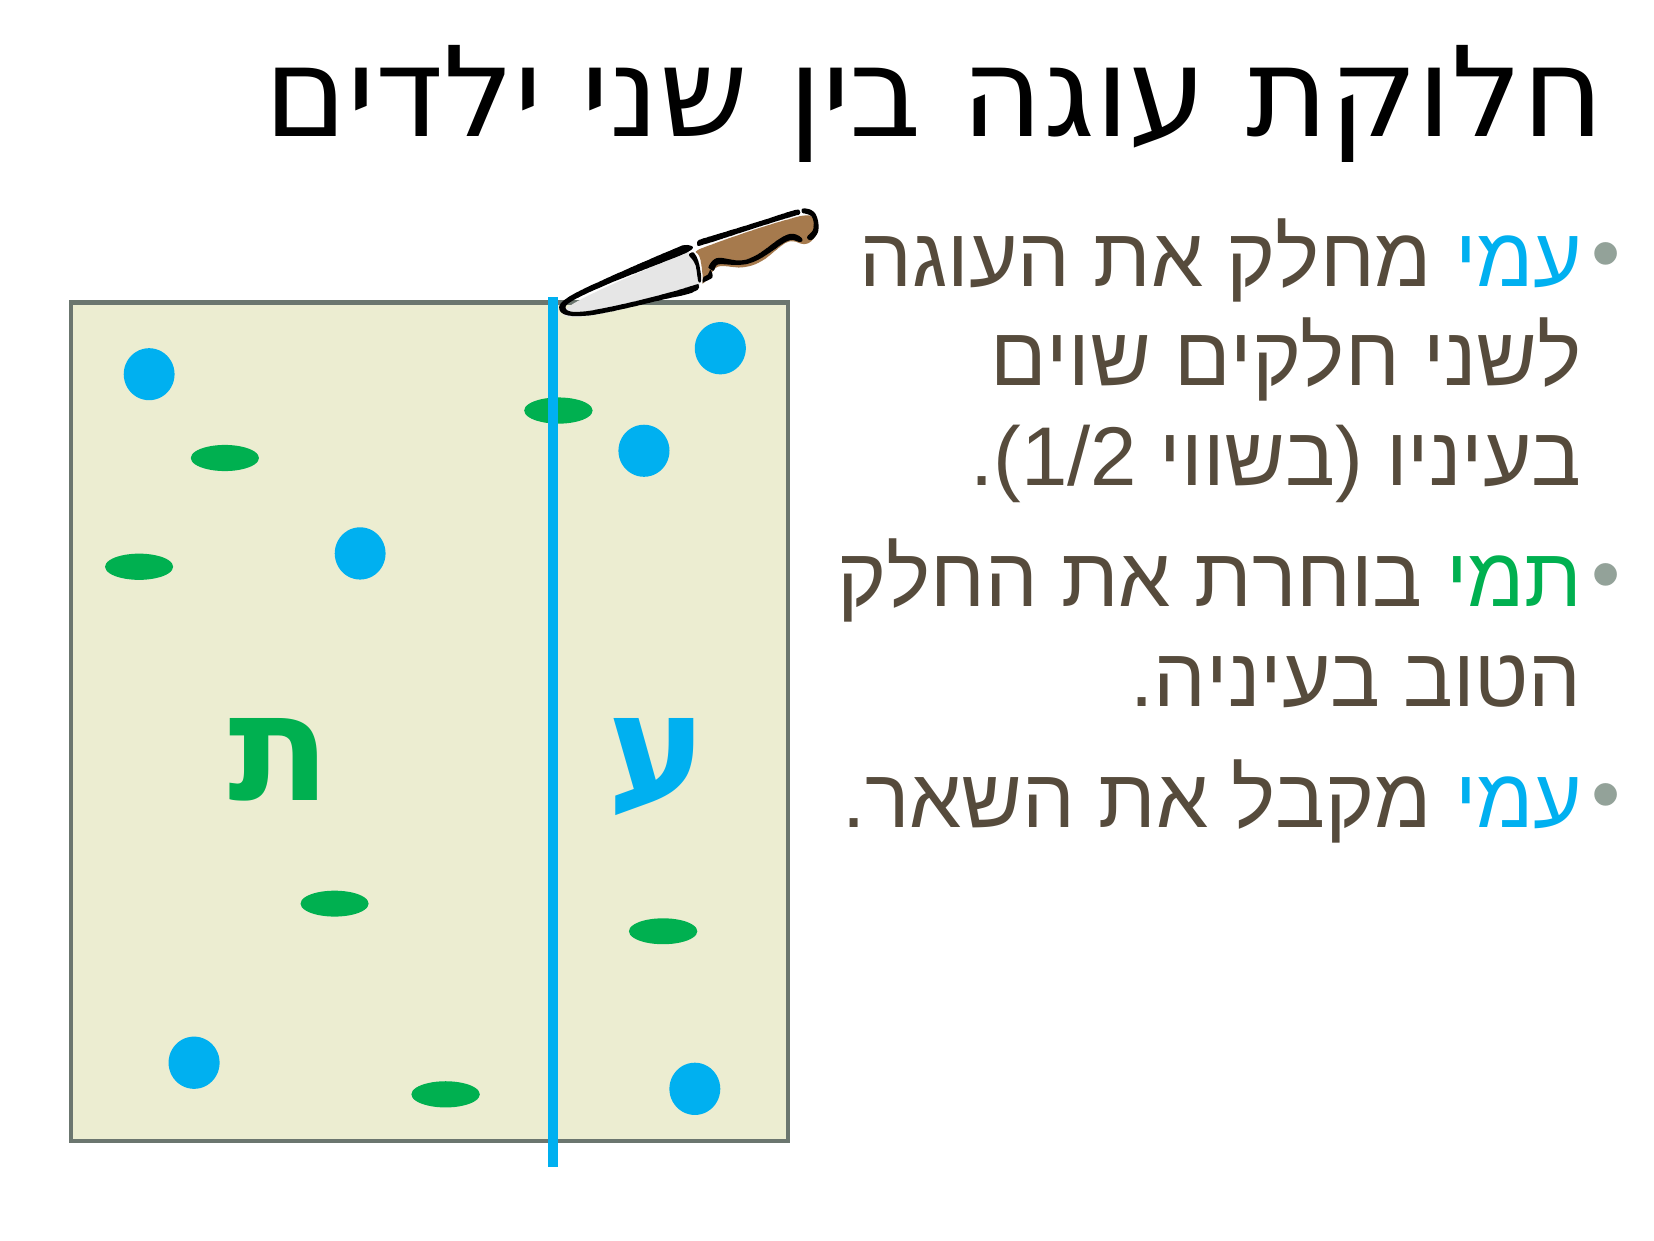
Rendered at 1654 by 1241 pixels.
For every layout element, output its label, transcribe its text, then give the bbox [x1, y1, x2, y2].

picture [548, 205, 830, 323]
text_box ת [213, 658, 346, 842]
text_box [558, 302, 788, 1141]
text_box ע [593, 658, 723, 842]
title חלוקת עוגה בין שני ילדים [30, 6, 1654, 166]
text_box [71, 302, 548, 1141]
text_box עמי מחלק את העוגה לשני חלקים שוים בעיניו (בשווי 1/2). תמי בוחרת את החלק הטוב בעיניה. עמי מקבל את השאר. [787, 195, 1654, 856]
